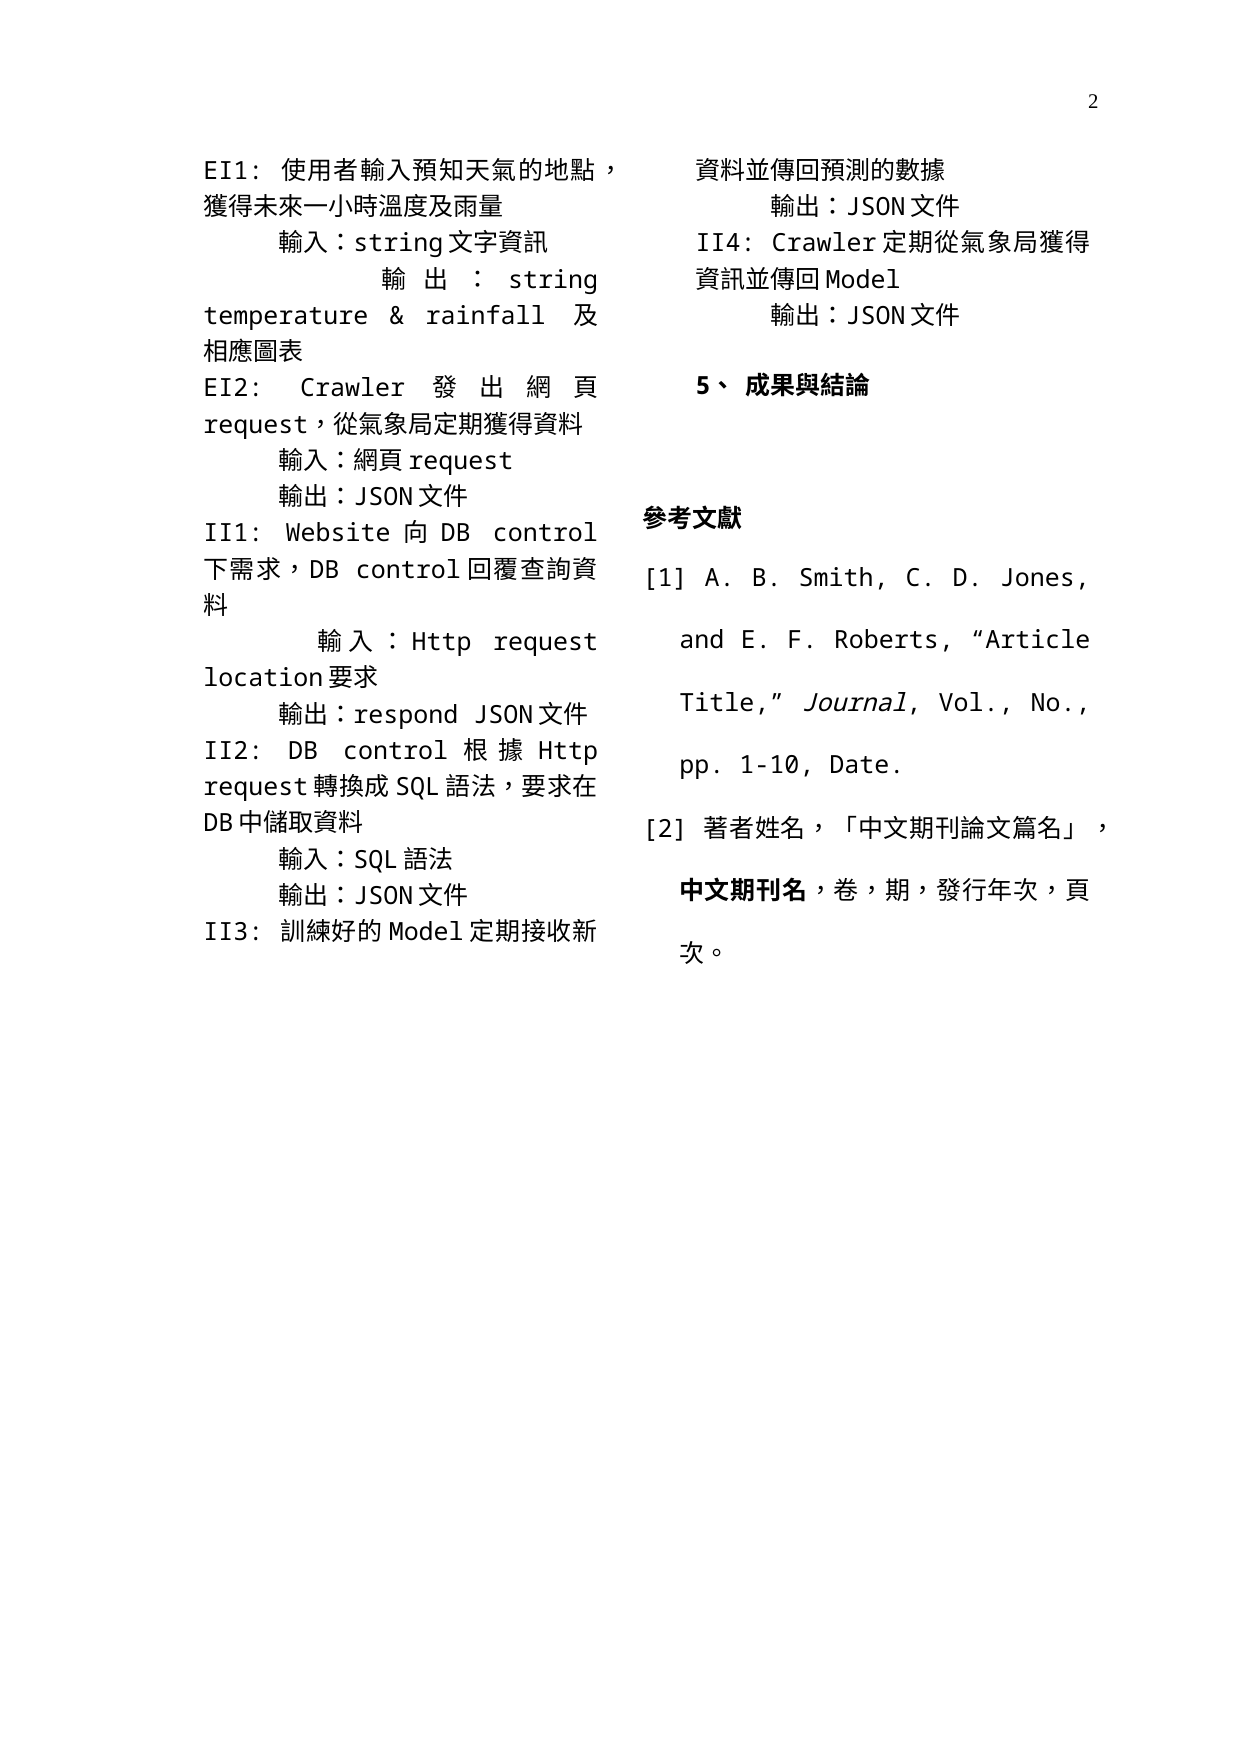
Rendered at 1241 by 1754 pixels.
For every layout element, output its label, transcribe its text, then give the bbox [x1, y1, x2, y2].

text 輸入：SQL語法 [203, 839, 598, 875]
text II4: Crawler定期從氣象局獲得資訊並傳回Model [695, 223, 1090, 295]
text 輸出：JSON文件 [203, 875, 598, 912]
text 輸出：JSON文件 [203, 477, 598, 513]
text II2: DB control根據Http request轉換成SQL語法，要求在DB中儲取資料 [203, 730, 598, 839]
text 輸入：Http request location要求 [203, 622, 598, 694]
text 參考文獻 [642, 498, 1090, 535]
text 輸出：JSON文件 [695, 295, 1090, 332]
text 資料並傳回預測的數據 [695, 150, 1090, 187]
text 輸出：respond JSON文件 [203, 694, 598, 730]
text 輸出：JSON文件 [695, 187, 1090, 223]
text 輸入：網頁request [203, 440, 598, 477]
text 輸入：string文字資訊 [203, 223, 598, 259]
text II1: Website向DB control下需求，DB control回覆查詢資料 [203, 513, 598, 622]
text II3: 訓練好的Model定期接收新 [203, 912, 598, 948]
text [1] A. B. Smith, C. D. Jones, and E. F. Roberts, “Article Title,” Journal, Vol., No., pp. 1-10, Date. [642, 535, 1090, 785]
text EI2: Crawler發出網頁request，從氣象局定期獲得資料 [203, 368, 598, 440]
list 成果與結論 [695, 366, 1090, 402]
text [2] 著者姓名，「中文期刊論文篇名」，中文期刊名，卷，期，發行年次，頁次。 [642, 785, 1090, 972]
text EI1: 使用者輸入預知天氣的地點，獲得未來一小時溫度及雨量 [203, 150, 598, 223]
text 輸出：string temperature & rainfall 及相應圖表 [203, 259, 598, 368]
